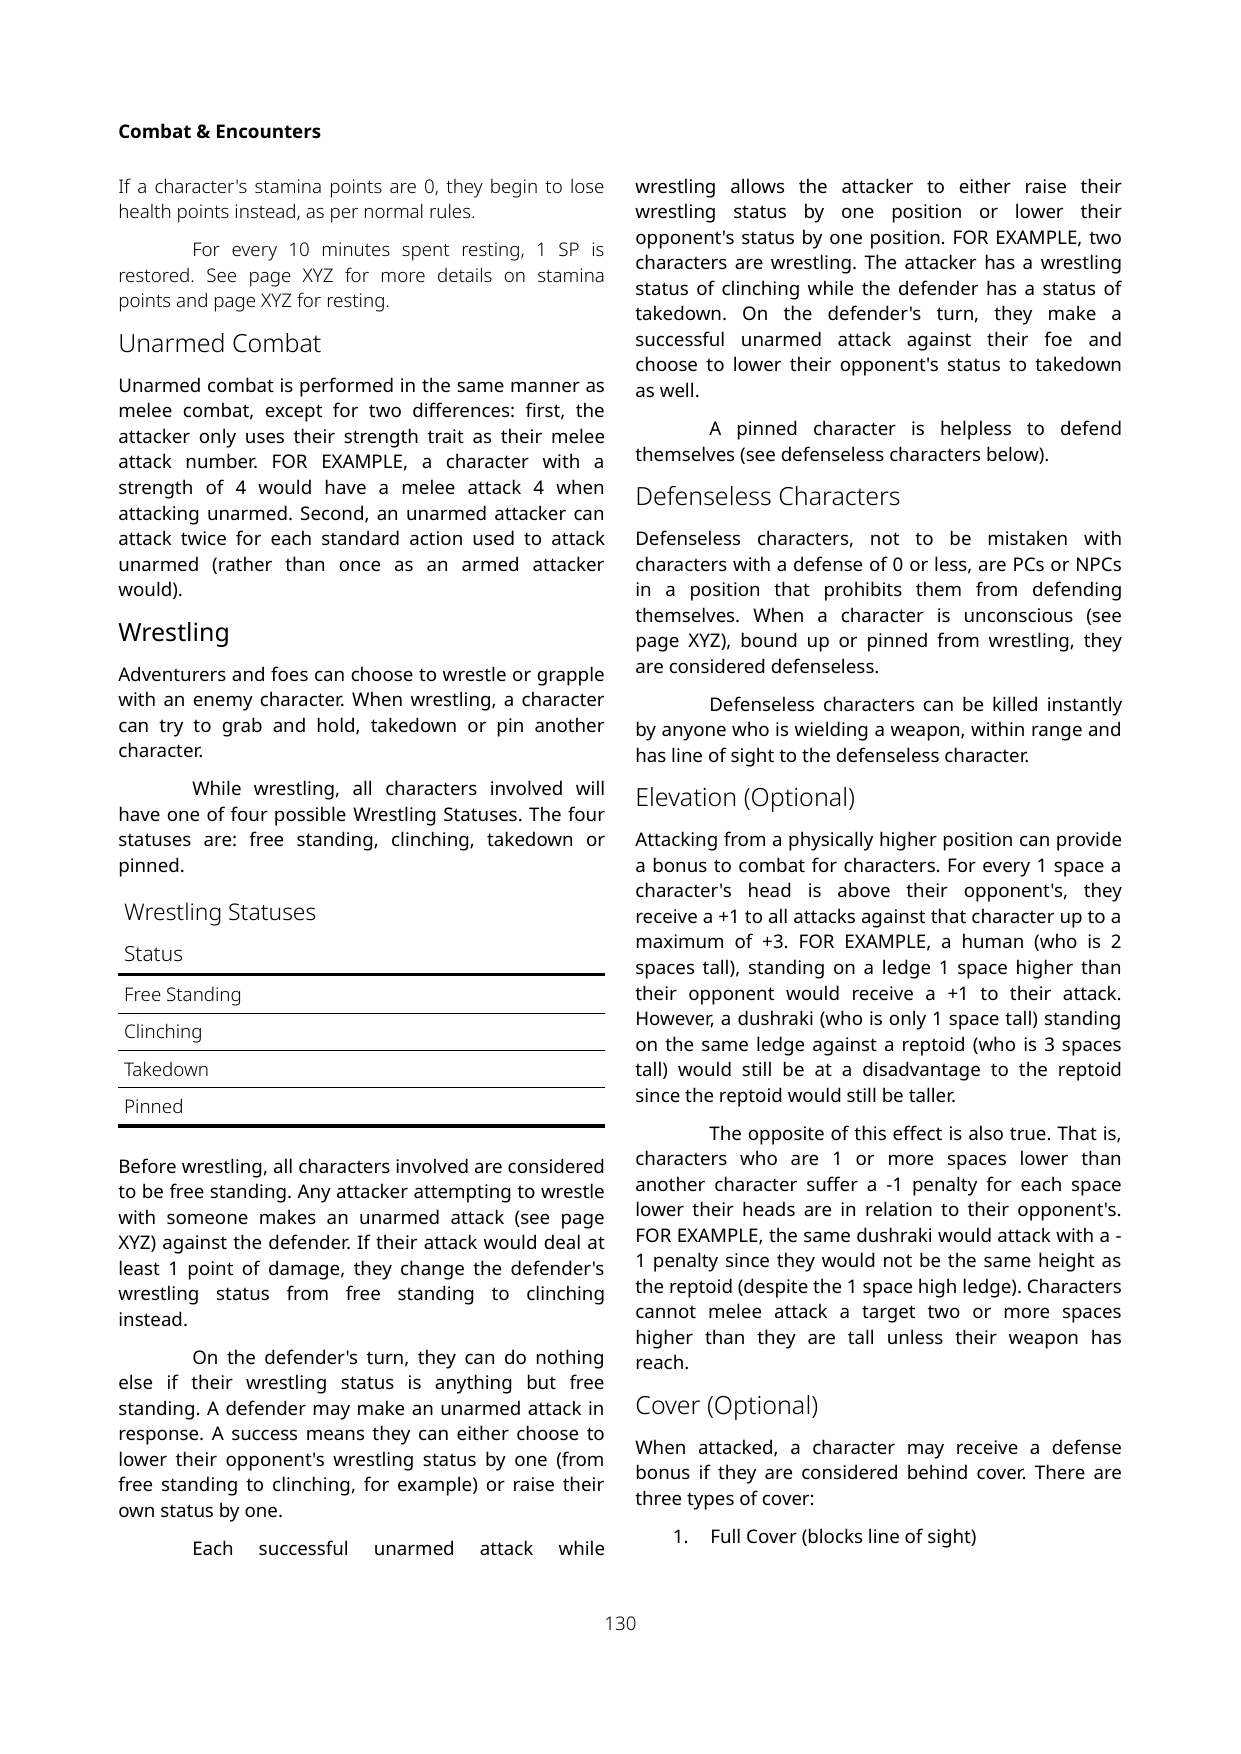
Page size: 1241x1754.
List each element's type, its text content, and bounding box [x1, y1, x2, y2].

table_cell Clinching [118, 1014, 605, 1050]
text Elevation (Optional) [635, 780, 1122, 814]
text For every 10 minutes spent resting, 1 SP is restored. See page XYZ for more details on stamina points and page XYZ for resting. [118, 237, 605, 313]
table_cell Pinned [118, 1088, 605, 1124]
text A pinned character is helpless to defend themselves (see defenseless characters below). [635, 415, 1122, 466]
text wrestling allows the attacker to either raise their wrestling status by one position or lower their opponent's status by one position. FOR EXAMPLE, two characters are wrestling. The attacker has a wrestling status of clinching while the defender has a status of takedown. On the defender's turn, they make a successful unarmed attack against their foe and choose to lower their opponent's status to takedown as well. [635, 173, 1122, 403]
text Wrestling [118, 614, 605, 648]
table_cell Status [118, 933, 605, 973]
table_cell Free Standing [118, 976, 605, 1013]
text If a character's stamina points are 0, they begin to lose health points instead, as per normal rules. [118, 173, 605, 224]
text Attacking from a physically higher position can provide a bonus to combat for characters. For every 1 space a character's head is above their opponent's, they receive a +1 to all attacks against that character up to a maximum of +3. FOR EXAMPLE, a human (who is 2 spaces tall), standing on a ledge 1 space higher than their opponent would receive a +1 to their attack. However, a dushraki (who is only 1 space tall) standing on the same ledge against a reptoid (who is 3 spaces tall) would still be at a disadvantage to the reptoid since the reptoid would still be taller. [635, 827, 1122, 1107]
text Unarmed combat is performed in the same manner as melee combat, except for two differences: first, the attacker only uses their strength trait as their melee attack number. FOR EXAMPLE, a character with a strength of 4 would have a melee attack 4 when attacking unarmed. Second, an unarmed attacker can attack twice for each standard action used to attack unarmed (rather than once as an armed attacker would). [118, 372, 605, 602]
text The opposite of this effect is also true. That is, characters who are 1 or more spaces lower than another character suffer a -1 penalty for each space lower their heads are in relation to their opponent's. FOR EXAMPLE, the same dushraki would attack with a -1 penalty since they would not be the same height as the reptoid (despite the 1 space high ledge). Characters cannot melee attack a target two or more spaces higher than they are tall unless their weapon has reach. [635, 1120, 1122, 1375]
text Before wrestling, all characters involved are considered to be free standing. Any attacker attempting to wrestle with someone makes an unarmed attack (see page XYZ) against the defender. If their attack would deal at least 1 point of damage, they change the defender's wrestling status from free standing to clinching instead. [118, 1128, 605, 1332]
text Adventurers and foes can choose to wrestle or grapple with an enemy character. When wrestling, a character can try to grab and hold, takedown or pin another character. [118, 661, 605, 763]
list Full Cover (blocks line of sight) [673, 1523, 1122, 1549]
text Defenseless characters, not to be mistaken with characters with a defense of 0 or less, are PCs or NPCs in a position that prohibits them from defending themselves. When a character is unconscious (see page XYZ), bound up or pinned from wrestling, they are considered defenseless. [635, 525, 1122, 678]
text When attacked, a character may receive a defense bonus if they are considered behind cover. There are three types of cover: [635, 1434, 1122, 1511]
text Cover (Optional) [635, 1388, 1122, 1422]
text Defenseless characters can be killed instantly by anyone who is wielding a weapon, within range and has line of sight to the defenseless character. [635, 691, 1122, 768]
table_cell Takedown [118, 1051, 605, 1087]
text While wrestling, all characters involved will have one of four possible Wrestling Statuses. The four statuses are: free standing, clinching, takedown or pinned. [118, 776, 605, 878]
text Defenseless Characters [635, 479, 1122, 513]
text Unarmed Combat [118, 326, 605, 360]
text Each successful unarmed attack while [118, 1535, 605, 1561]
text On the defender's turn, they can do nothing else if their wrestling status is anything but free standing. A defender may make an unarmed attack in response. A success means they can either choose to lower their opponent's wrestling status by one (from free standing to clinching, for example) or raise their own status by one. [118, 1344, 605, 1523]
table_header Wrestling Statuses [118, 890, 605, 933]
